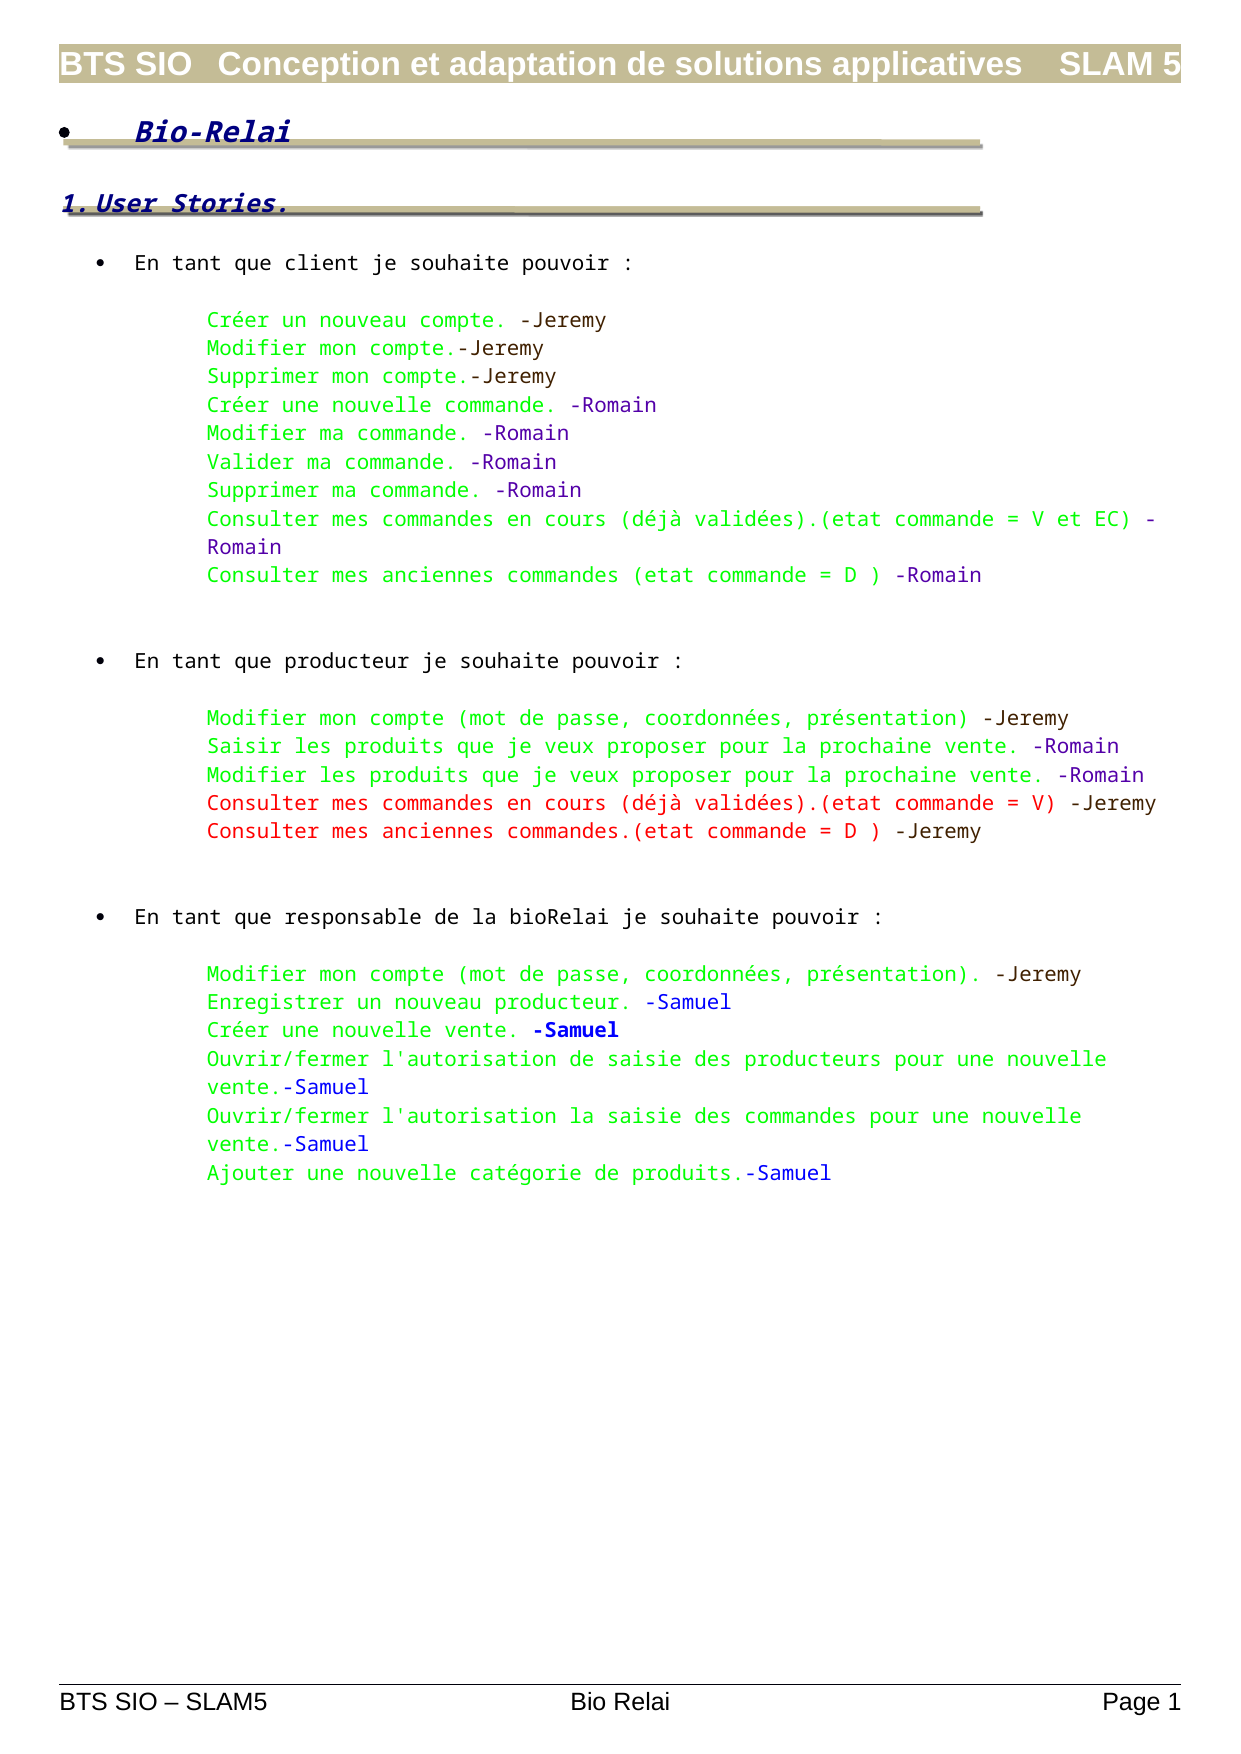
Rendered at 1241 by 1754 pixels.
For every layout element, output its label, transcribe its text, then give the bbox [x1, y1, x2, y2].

text Consulter mes anciennes commandes (etat commande = D ) -Romain [207, 561, 1181, 589]
list Modifier mon compte (mot de passe, coordonnées, présentation). -Jeremy [207, 959, 1181, 987]
text Créer un nouveau compte. -Jeremy [207, 305, 1181, 333]
list Modifier mon compte (mot de passe, coordonnées, présentation) -Jeremy [207, 703, 1181, 731]
list En tant que producteur je souhaite pouvoir : [97, 646, 1181, 674]
list Ajouter une nouvelle catégorie de produits.-Samuel [207, 1158, 1181, 1186]
text Modifier ma commande. -Romain [207, 418, 1181, 447]
text Supprimer ma commande. -Romain [207, 475, 1181, 504]
text Valider ma commande. -Romain [207, 447, 1181, 475]
text Créer une nouvelle commande. -Romain [207, 390, 1181, 418]
text Modifier mon compte.-Jeremy [207, 333, 1181, 362]
list En tant que client je souhaite pouvoir : [97, 248, 1181, 276]
list Consulter mes commandes en cours (déjà validées).(etat commande = V et EC) -Romain [207, 504, 1181, 561]
list User Stories. [59, 185, 1181, 219]
list Ouvrir/fermer l'autorisation la saisie des commandes pour une nouvelle vente.-Samuel [207, 1101, 1181, 1158]
list Consulter mes anciennes commandes.(etat commande = D ) -Jeremy [207, 817, 1181, 845]
list Modifier les produits que je veux proposer pour la prochaine vente. -Romain [207, 760, 1181, 788]
list Créer une nouvelle vente. -Samuel [207, 1016, 1181, 1044]
list Bio-Relai [59, 112, 1181, 151]
list Consulter mes commandes en cours (déjà validées).(etat commande = V) -Jeremy [207, 788, 1181, 817]
list En tant que responsable de la bioRelai je souhaite pouvoir : [97, 902, 1181, 930]
list Saisir les produits que je veux proposer pour la prochaine vente. -Romain [207, 731, 1181, 760]
text Supprimer mon compte.-Jeremy [207, 362, 1181, 390]
list Ouvrir/fermer l'autorisation de saisie des producteurs pour une nouvelle vente.-Samuel [207, 1044, 1181, 1101]
list Enregistrer un nouveau producteur. -Samuel [207, 987, 1181, 1016]
